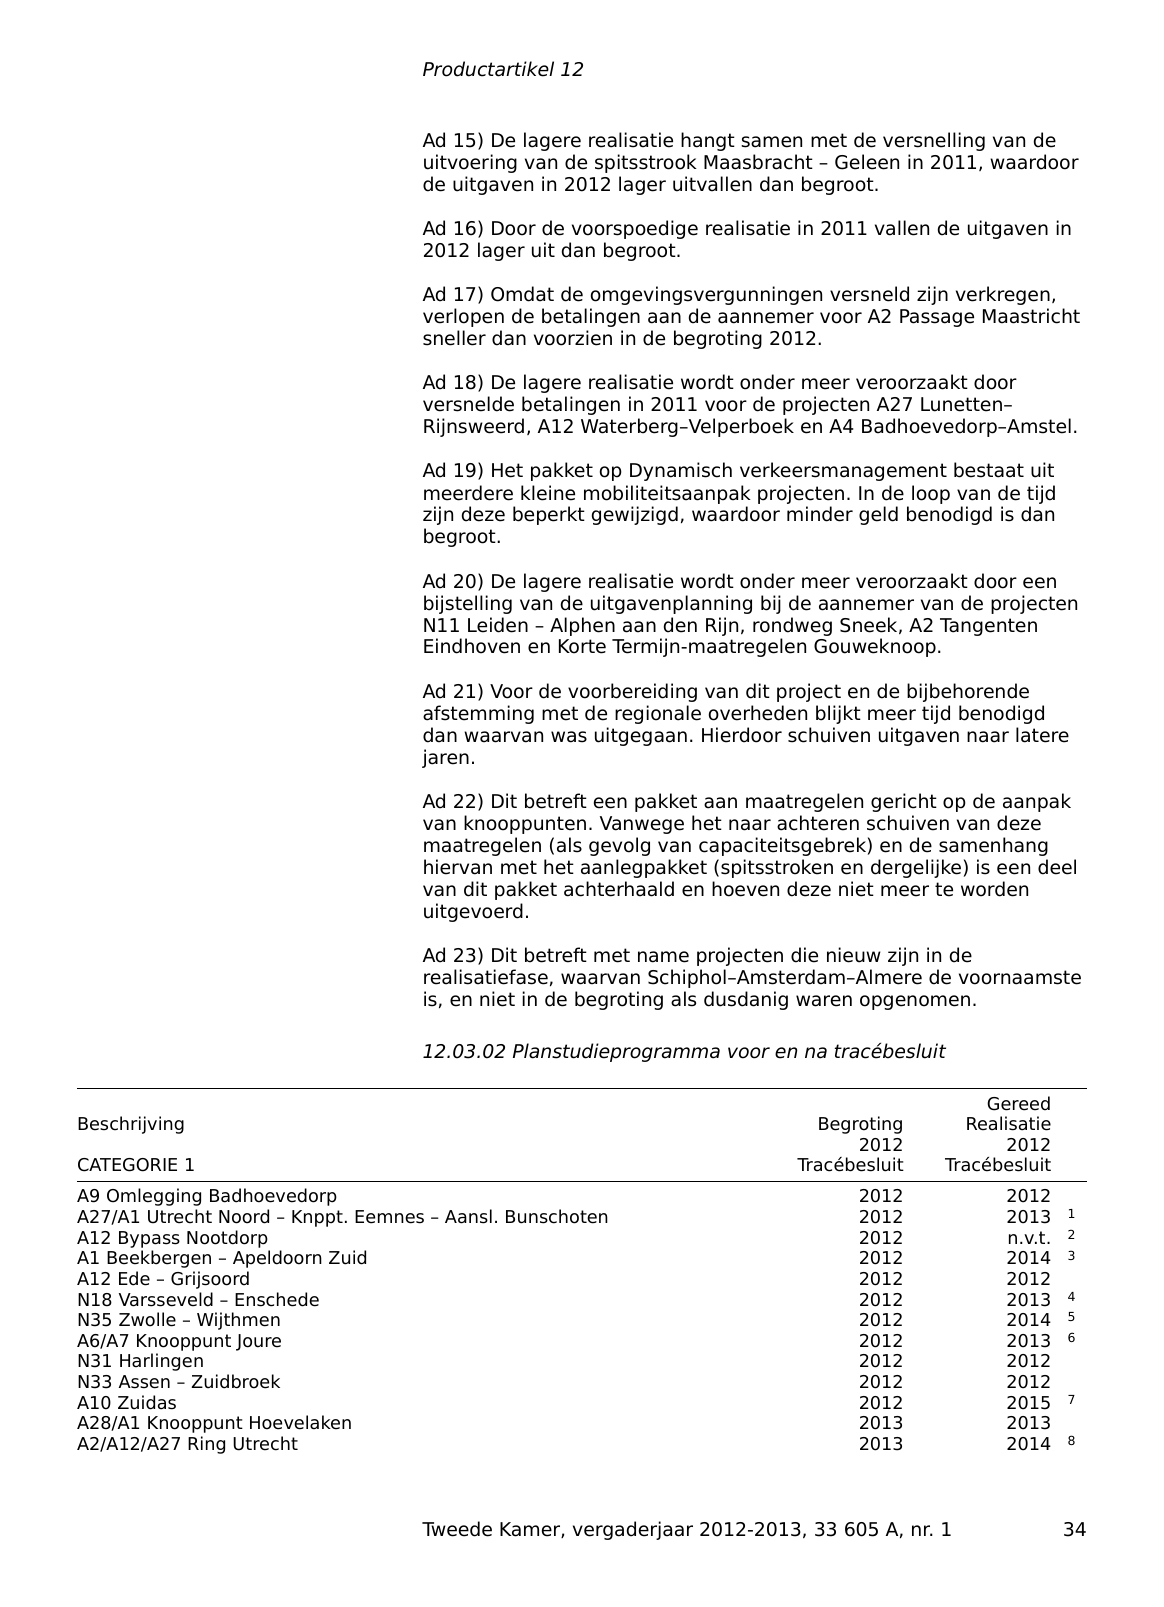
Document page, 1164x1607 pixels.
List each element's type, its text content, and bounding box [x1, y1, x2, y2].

table_cell 6 [1057, 1331, 1087, 1351]
table_cell N33 Assen – Zuidbroek [77, 1372, 762, 1393]
table_cell [1057, 1413, 1087, 1434]
text Ad 23) Dit betreft met name projecten die nieuw zijn in de realisatiefase, waarvan Schiphol–Amsterdam–Almere de voornaamste is, en niet in de begroting als dusdanig waren opgenomen. [422, 945, 1087, 1011]
table_cell 8 [1057, 1434, 1087, 1454]
table_cell N35 Zwolle – Wijthmen [77, 1310, 762, 1331]
table_cell 2014 [910, 1434, 1057, 1454]
table_cell A12 Bypass Nootdorp [77, 1228, 762, 1248]
table_cell 2012 [762, 1351, 909, 1372]
table_cell A27/A1 Utrecht Noord – Knppt. Eemnes – Aansl. Bunschoten [77, 1207, 762, 1228]
table_cell 2013 [910, 1413, 1057, 1434]
table_cell 2012 [762, 1372, 909, 1393]
table_cell 2012 [762, 1248, 909, 1269]
table_cell [1057, 1351, 1087, 1372]
table_cell N31 Harlingen [77, 1351, 762, 1372]
table_cell 2012 [910, 1269, 1057, 1289]
text Ad 21) Voor de voorbereiding van dit project en de bijbehorende afstemming met de regionale overheden blijkt meer tijd benodigd dan waarvan was uitgegaan. Hierdoor schuiven uitgaven naar latere jaren. [422, 681, 1087, 768]
text Ad 17) Omdat de omgevingsvergunningen versneld zijn verkregen, verlopen de betalingen aan de aannemer voor A2 Passage Maastricht sneller dan voorzien in de begroting 2012. [422, 284, 1087, 350]
table_cell 7 [1057, 1393, 1087, 1413]
text Ad 20) De lagere realisatie wordt onder meer veroorzaakt door een bijstelling van de uitgavenplanning bij de aannemer van de projecten N11 Leiden – Alphen aan den Rijn, rondweg Sneek, A2 Tangenten Eindhoven en Korte Termijn-maatregelen Gouweknoop. [422, 571, 1087, 658]
table_cell [1057, 1182, 1087, 1207]
table_cell 2 [1057, 1228, 1087, 1248]
table_cell A6/A7 Knooppunt Joure [77, 1331, 762, 1351]
text Ad 16) Door de voorspoedige realisatie in 2011 vallen de uitgaven in 2012 lager uit dan begroot. [422, 218, 1087, 262]
table_cell Begroting 2012 [762, 1114, 909, 1155]
table_cell Realisatie 2012 [910, 1114, 1057, 1155]
table_cell 2012 [762, 1182, 909, 1207]
table_cell 5 [1057, 1310, 1087, 1331]
table_cell 1 [1057, 1207, 1087, 1228]
table_cell 2012 [762, 1393, 909, 1413]
table_header [1057, 1089, 1087, 1114]
table_cell 2014 [910, 1310, 1057, 1331]
table_cell [1057, 1372, 1087, 1393]
table_header [77, 1089, 762, 1114]
table_cell [1057, 1114, 1087, 1155]
table_cell Beschrijving [77, 1114, 762, 1155]
text Ad 18) De lagere realisatie wordt onder meer veroorzaakt door versnelde betalingen in 2011 voor de projecten A27 Lunetten–Rijnsweerd, A12 Waterberg–Velperboek en A4 Badhoevedorp–Amstel. [422, 372, 1087, 438]
table_cell 2013 [762, 1413, 909, 1434]
table_cell n.v.t. [910, 1228, 1057, 1248]
table_cell 2012 [910, 1372, 1057, 1393]
table_cell A10 Zuidas [77, 1393, 762, 1413]
table_cell 2013 [762, 1434, 909, 1454]
table_cell [1057, 1155, 1087, 1181]
table_cell 2013 [910, 1207, 1057, 1228]
table_cell A1 Beekbergen – Apeldoorn Zuid [77, 1248, 762, 1269]
table_cell 2012 [762, 1290, 909, 1310]
table_cell CATEGORIE 1 [77, 1155, 762, 1181]
table_cell 2013 [910, 1290, 1057, 1310]
table_cell Tracébesluit [762, 1155, 909, 1181]
table_cell 2012 [762, 1228, 909, 1248]
table_cell 2012 [762, 1331, 909, 1351]
table_cell 2012 [762, 1269, 909, 1289]
table_cell N18 Varsseveld – Enschede [77, 1290, 762, 1310]
subtitle 12.03.02 Planstudieprogramma voor en na tracébesluit [422, 1041, 1087, 1063]
table_cell 2013 [910, 1331, 1057, 1351]
table_header Gereed [762, 1089, 1057, 1114]
table_cell Tracébesluit [910, 1155, 1057, 1181]
table_cell A2/A12/A27 Ring Utrecht [77, 1434, 762, 1454]
text Ad 15) De lagere realisatie hangt samen met de versnelling van de uitvoering van de spitsstrook Maasbracht – Geleen in 2011, waardoor de uitgaven in 2012 lager uitvallen dan begroot. [422, 130, 1087, 196]
table_cell 4 [1057, 1290, 1087, 1310]
table_cell 2015 [910, 1393, 1057, 1413]
table_cell 2012 [910, 1182, 1057, 1207]
table_cell A28/A1 Knooppunt Hoevelaken [77, 1413, 762, 1434]
table_cell [1057, 1269, 1087, 1289]
table_cell A12 Ede – Grijsoord [77, 1269, 762, 1289]
table_cell 2012 [910, 1351, 1057, 1372]
table_cell 2012 [762, 1310, 909, 1331]
table_cell 2012 [762, 1207, 909, 1228]
table_cell A9 Omlegging Badhoevedorp [77, 1182, 762, 1207]
text Ad 22) Dit betreft een pakket aan maatregelen gericht op de aanpak van knooppunten. Vanwege het naar achteren schuiven van deze maatregelen (als gevolg van capaciteitsgebrek) en de samenhang hiervan met het aanlegpakket (spitsstroken en dergelijke) is een deel van dit pakket achterhaald en hoeven deze niet meer te worden uitgevoerd. [422, 791, 1087, 923]
text Ad 19) Het pakket op Dynamisch verkeersmanagement bestaat uit meerdere kleine mobiliteitsaanpak projecten. In de loop van de tijd zijn deze beperkt gewijzigd, waardoor minder geld benodigd is dan begroot. [422, 460, 1087, 548]
table_cell 3 [1057, 1248, 1087, 1269]
table_cell 2014 [910, 1248, 1057, 1269]
